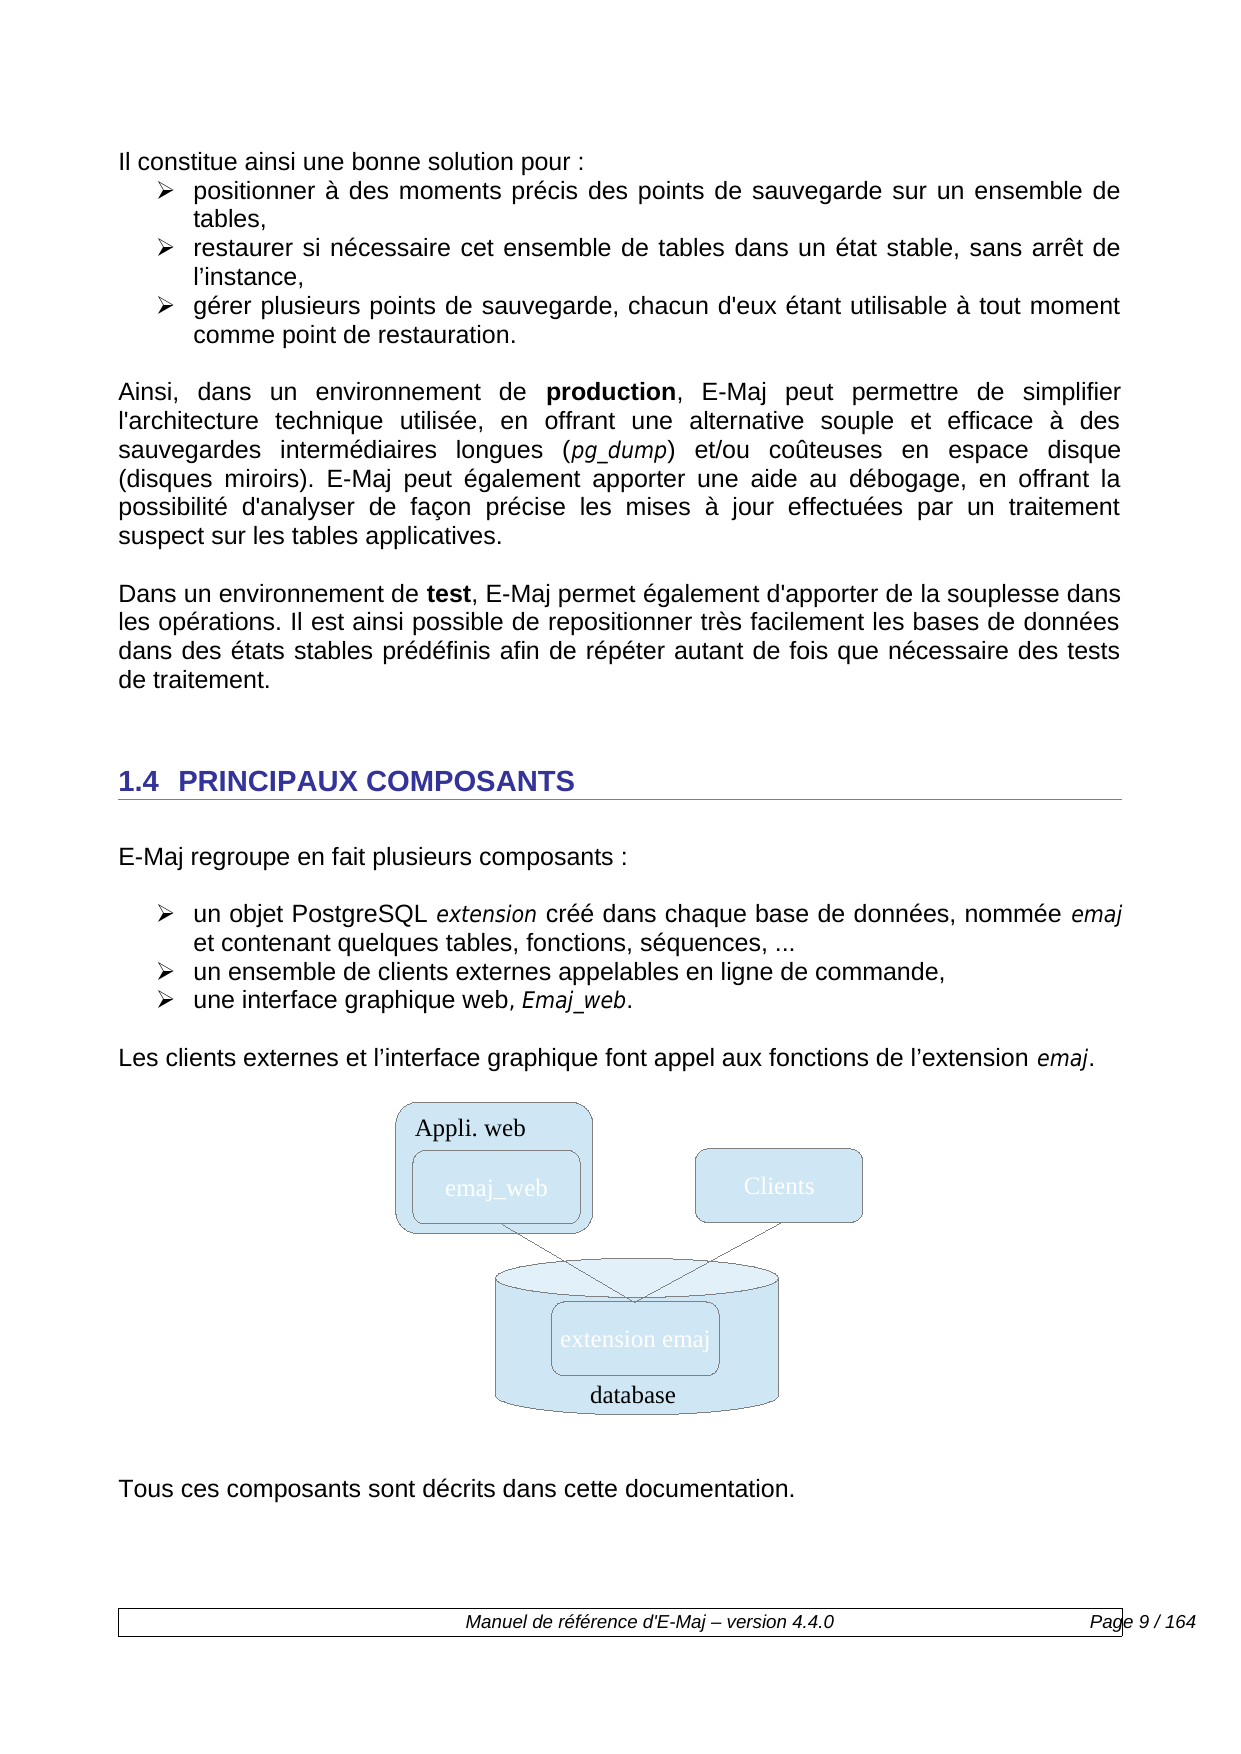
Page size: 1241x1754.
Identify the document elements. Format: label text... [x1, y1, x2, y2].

list positionner à des moments précis des points de sauvegarde sur un ensemble de tables, [156, 176, 1122, 233]
text Ainsi, dans un environnement de production, E-Maj peut permettre de simplifier l'architecture technique utilisée, en offrant une alternative souple et efficace à des sauvegardes intermédiaires longues (pg_dump) et/ou coûteuses en espace disque (disques miroirs). E-Maj peut également apporter une aide au débogage, en offrant la possibilité d'analyser de façon précise les mises à jour effectuées par un traitement suspect sur les tables applicatives. [118, 377, 1122, 550]
list une interface graphique web, Emaj_web. [156, 985, 1122, 1014]
list gérer plusieurs points de sauvegarde, chacun d'eux étant utilisable à tout moment comme point de restauration. [156, 291, 1122, 348]
list restaurer si nécessaire cet ensemble de tables dans un état stable, sans arrêt de l’instance, [156, 233, 1122, 291]
text Dans un environnement de test, E-Maj permet également d'apporter de la souplesse dans les opérations. Il est ainsi possible de repositionner très facilement les bases de données dans des états stables prédéfinis afin de répéter autant de fois que nécessaire des tests de traitement. [118, 578, 1122, 693]
text Les clients externes et l’interface graphique font appel aux fonctions de l’extension emaj. [118, 1043, 1122, 1072]
text E-Maj regroupe en fait plusieurs composants : [118, 841, 1122, 870]
list un ensemble de clients externes appelables en ligne de commande, [156, 957, 1122, 985]
list un objet PostgreSQL extension créé dans chaque base de données, nommée emaj et contenant quelques tables, fonctions, séquences, ... [156, 899, 1122, 957]
text Il constitue ainsi une bonne solution pour : [118, 147, 1122, 176]
subtitle Principaux composants [118, 763, 1122, 799]
text Tous ces composants sont décrits dans cette documentation. [118, 1474, 1122, 1503]
